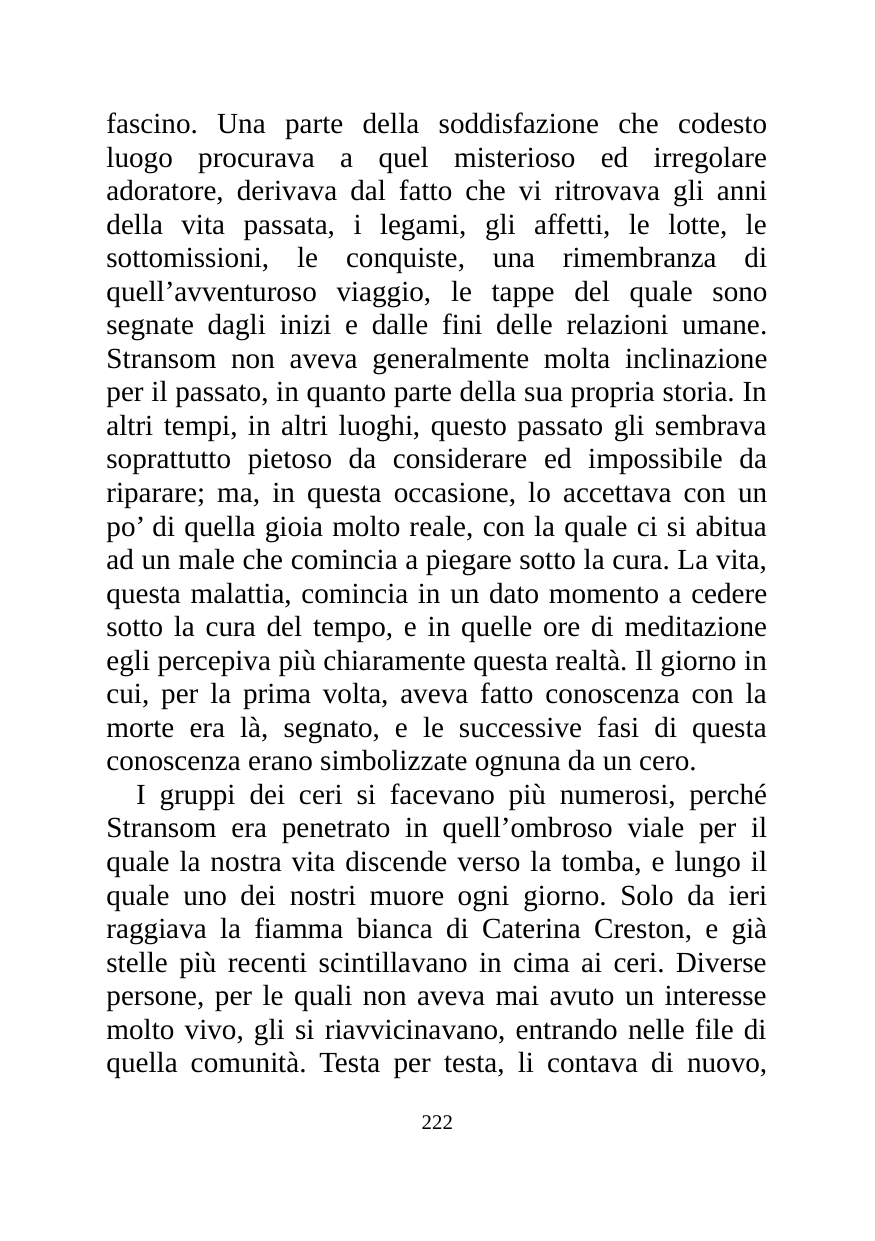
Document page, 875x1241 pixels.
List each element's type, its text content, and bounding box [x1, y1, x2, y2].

text fascino. Una parte della soddisfazione che codesto luogo procurava a quel misterioso ed irregolare adoratore, derivava dal fatto che vi ritrovava gli anni della vita passata, i legami, gli affetti, le lotte, le sottomissioni, le conquiste, una rimembranza di quell’avventuroso viaggio, le tappe del quale sono segnate dagli inizi e dalle fini delle relazioni umane. Stransom non aveva generalmente molta inclinazione per il passato, in quanto parte della sua propria storia. In altri tempi, in altri luoghi, questo passato gli sembrava soprattutto pietoso da considerare ed impossibile da riparare; ma, in questa occasione, lo accettava con un po’ di quella gioia molto reale, con la quale ci si abitua ad un male che comincia a piegare sotto la cura. La vita, questa malattia, comincia in un dato momento a cedere sotto la cura del tempo, e in quelle ore di meditazione egli percepiva più chiaramente questa realtà. Il giorno in cui, per la prima volta, aveva fatto conoscenza con la morte era là, segnato, e le successive fasi di questa conoscenza erano simbolizzate ognuna da un cero. [106, 106, 768, 777]
text I gruppi dei ceri si facevano più numerosi, perché Stransom era penetrato in quell’ombroso viale per il quale la nostra vita discende verso la tomba, e lungo il quale uno dei nostri muore ogni giorno. Solo da ieri raggiava la fiamma bianca di Caterina Creston, e già stelle più recenti scintillavano in cima ai ceri. Diverse persone, per le quali non aveva mai avuto un interesse molto vivo, gli si riavvicinavano, entrando nelle file di quella comunità. Testa per testa, li contava di nuovo, [106, 777, 768, 1079]
